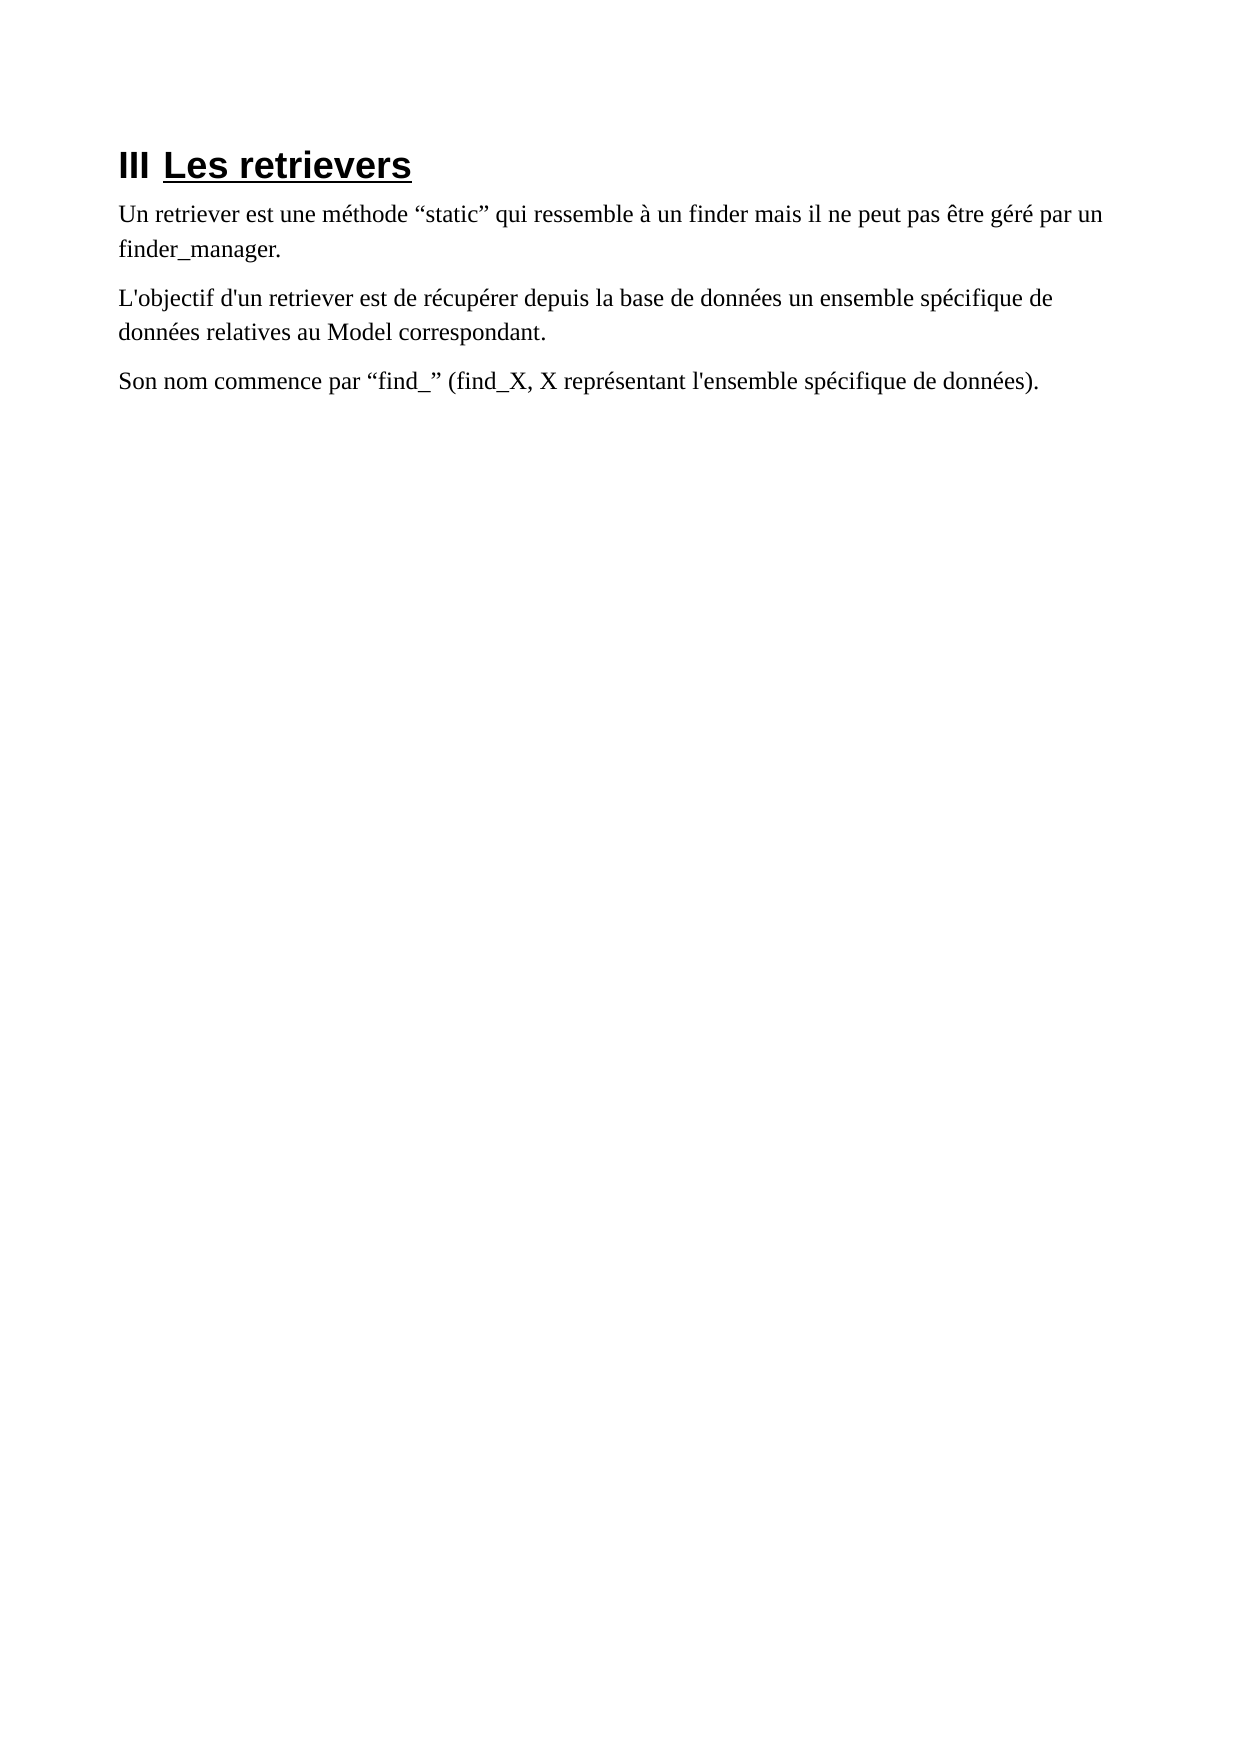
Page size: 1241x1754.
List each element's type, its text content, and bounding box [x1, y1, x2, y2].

text L'objectif d'un retriever est de récupérer depuis la base de données un ensemble spécifique de données relatives au Model correspondant. [118, 283, 1122, 346]
text Son nom commence par “find_” (find_X, X représentant l'ensemble spécifique de données). [118, 366, 1122, 395]
subtitle Les retrievers [118, 143, 1122, 187]
text Un retriever est une méthode “static” qui ressemble à un finder mais il ne peut pas être géré par un finder_manager. [118, 199, 1122, 262]
